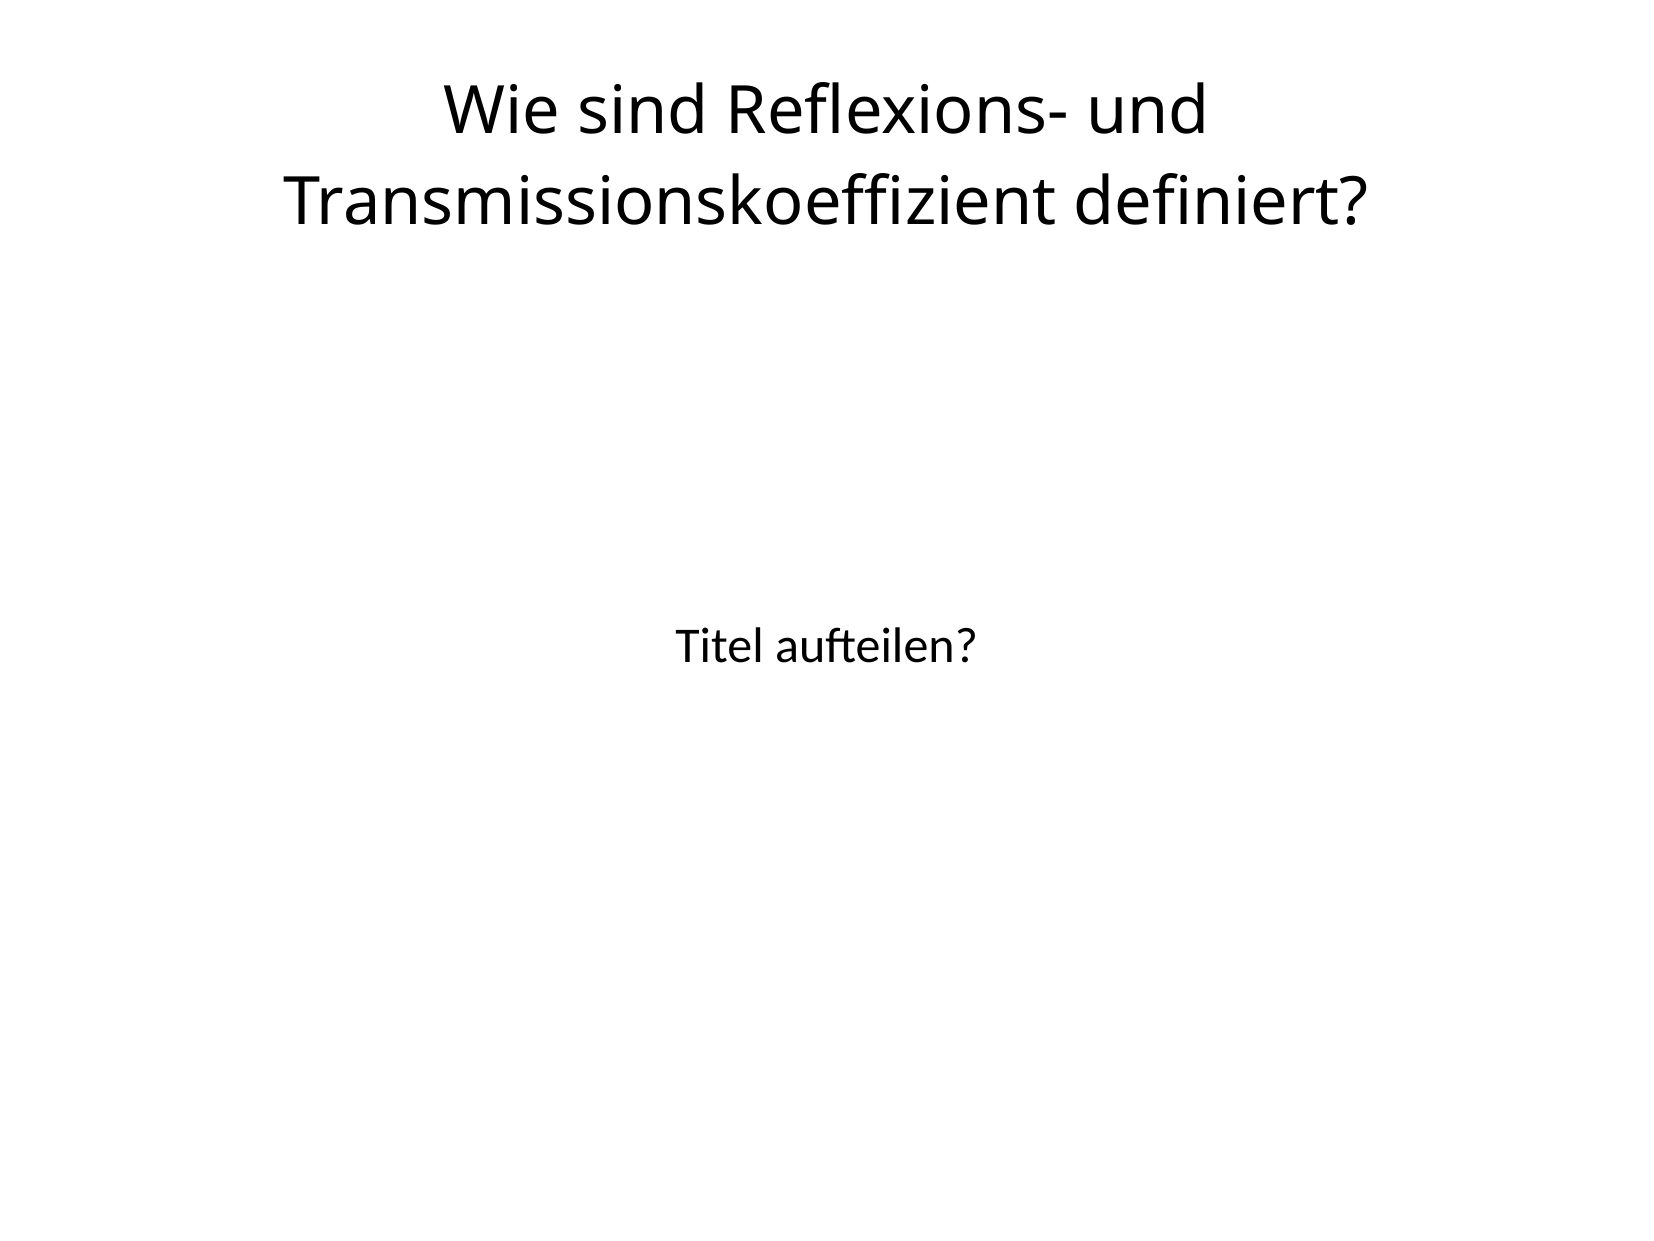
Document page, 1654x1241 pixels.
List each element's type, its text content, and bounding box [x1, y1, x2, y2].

subtitle Titel aufteilen? [82, 290, 1571, 1010]
title Wie sind Reflexions- und Transmissionskoeffizient definiert? [82, 49, 1571, 257]
